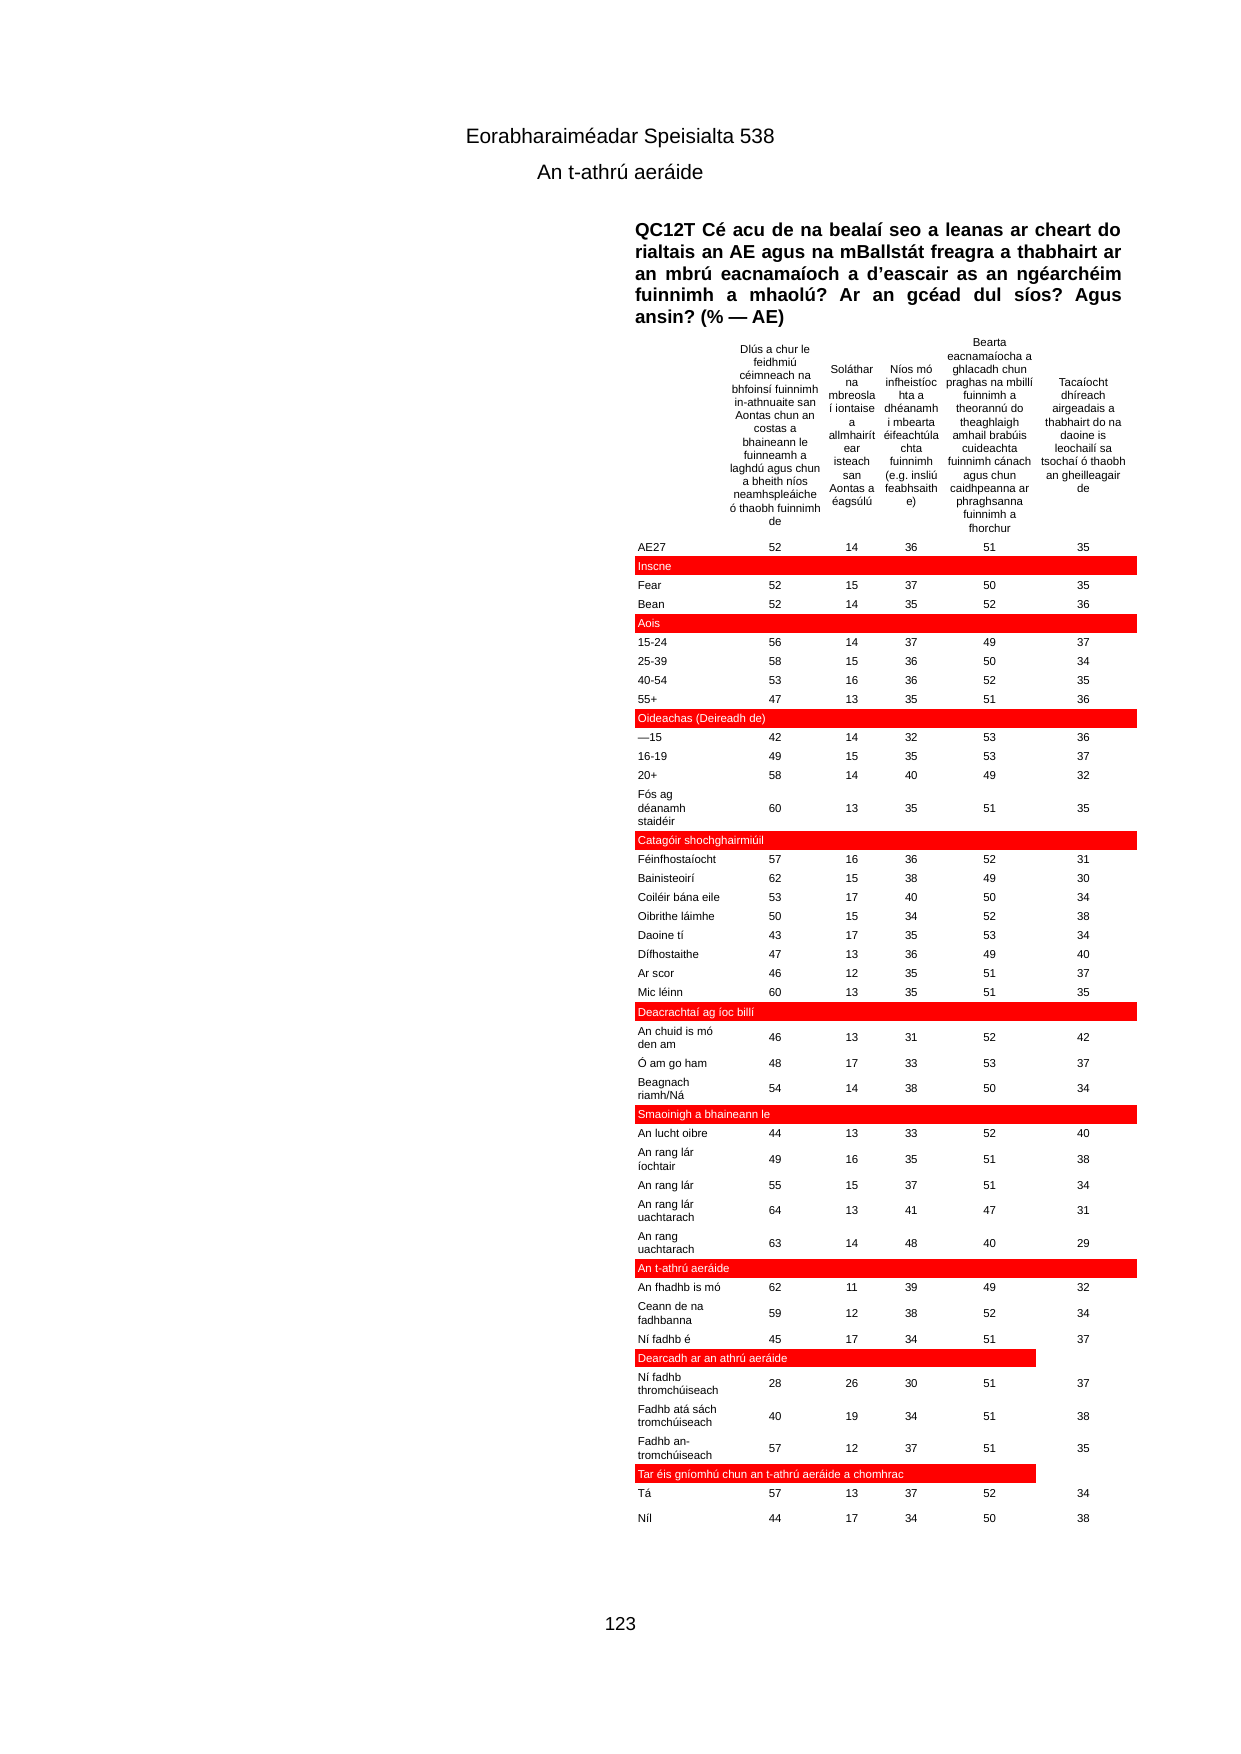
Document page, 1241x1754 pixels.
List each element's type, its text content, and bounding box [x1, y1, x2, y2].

table_cell 52 [943, 671, 1036, 690]
table_cell Aois [635, 614, 1137, 633]
table_cell 17 [824, 1054, 880, 1073]
table_cell 51 [943, 1368, 1036, 1400]
table_cell [1130, 537, 1137, 556]
table_cell 37 [1036, 1054, 1130, 1073]
table_header Níos mó infheistíochta a dhéanamh i mbearta éifeachtúlachta fuinnimh (e.g. insliú feabhsaithe) [880, 333, 943, 537]
table_cell 14 [824, 766, 880, 785]
table_cell 50 [943, 1503, 1036, 1535]
table_cell 34 [1036, 1175, 1130, 1194]
table_cell 20+ [635, 766, 726, 785]
table_cell [1130, 1503, 1137, 1535]
table_cell [1130, 1124, 1137, 1143]
table_cell 47 [726, 945, 824, 964]
table_cell 13 [824, 785, 880, 831]
table_cell 38 [1036, 907, 1130, 926]
table_cell [1130, 728, 1137, 747]
table_cell [1130, 690, 1137, 709]
table_cell 34 [880, 1400, 943, 1432]
table_cell 39 [880, 1278, 943, 1297]
table_cell Tá [635, 1484, 726, 1502]
table_cell 13 [824, 1124, 880, 1143]
table_cell [1130, 850, 1137, 869]
table_cell 13 [824, 690, 880, 709]
table_cell 53 [726, 671, 824, 690]
table_cell An rang lár [635, 1175, 726, 1194]
table_cell 14 [824, 595, 880, 613]
table_cell 42 [726, 728, 824, 747]
table_header Bearta eacnamaíocha a ghlacadh chun praghas na mbillí fuinnimh a theorannú do theaghlaigh amhail brabúis cuideachta fuinnimh cánach agus chun caidhpeanna ar phraghsanna fuinnimh a fhorchur [943, 333, 1036, 537]
table_cell 31 [1036, 1194, 1130, 1227]
table_cell Smaoinigh a bhaineann le [635, 1105, 1137, 1124]
table_cell 60 [726, 983, 824, 1002]
table_cell 16 [824, 1143, 880, 1175]
table_cell 34 [1036, 652, 1130, 671]
table_cell —15 [635, 728, 726, 747]
table_cell 49 [943, 766, 1036, 785]
table_cell 40 [880, 766, 943, 785]
table_cell 16 [824, 850, 880, 869]
table_cell 35 [880, 595, 943, 613]
table_cell 35 [880, 690, 943, 709]
table_cell [1036, 1464, 1130, 1483]
table_cell An fhadhb is mó [635, 1278, 726, 1297]
table_cell [1130, 907, 1137, 926]
table_cell 45 [726, 1329, 824, 1348]
table_header [1130, 333, 1137, 537]
table_cell 53 [943, 926, 1036, 945]
table_cell 46 [726, 1021, 824, 1053]
table_header Soláthar na mbreoslaí iontaise a allmhairítear isteach san Aontas a éagsúlú [824, 333, 880, 537]
table_cell 49 [726, 1143, 824, 1175]
table_cell 50 [943, 1073, 1036, 1105]
table_cell 15 [824, 907, 880, 926]
table_cell 35 [880, 1143, 943, 1175]
table_cell 13 [824, 983, 880, 1002]
table_cell 51 [943, 537, 1036, 556]
table_cell 64 [726, 1194, 824, 1227]
table_cell 49 [943, 869, 1036, 888]
table_cell Ar scor [635, 964, 726, 983]
table_cell 35 [880, 926, 943, 945]
table_cell 35 [880, 785, 943, 831]
table_cell 52 [943, 1124, 1036, 1143]
table_cell [1130, 983, 1137, 1002]
table_cell 30 [880, 1368, 943, 1400]
table_cell 52 [943, 907, 1036, 926]
table_cell 15 [824, 869, 880, 888]
table_cell [1130, 1194, 1137, 1227]
table_cell 38 [880, 1297, 943, 1329]
table_cell 40 [943, 1227, 1036, 1259]
table_cell [1130, 1143, 1137, 1175]
table_cell Beagnach riamh/Ná [635, 1073, 726, 1105]
text QC12T Cé acu de na bealaí seo a leanas ar cheart do rialtais an AE agus na mBallstát freagra a thabhairt ar an mbrú eacnamaíoch a d’eascair as an ngéarchéim fuinnimh a mhaolú? Ar an gcéad dul síos? Agus ansin? (% — AE) [635, 219, 1122, 327]
table_cell 51 [943, 1400, 1036, 1432]
table_cell An lucht oibre [635, 1124, 726, 1143]
table_cell 35 [1036, 671, 1130, 690]
table_cell 36 [880, 850, 943, 869]
table_cell 14 [824, 537, 880, 556]
table_cell 16 [824, 671, 880, 690]
table_cell An t-athrú aeráide [635, 1259, 1137, 1278]
table_cell 13 [824, 945, 880, 964]
table_cell 52 [943, 1021, 1036, 1053]
table_cell 51 [943, 983, 1036, 1002]
table_cell Féinfhostaíocht [635, 850, 726, 869]
table_cell Ní fadhb thromchúiseach [635, 1368, 726, 1400]
table_header Tacaíocht dhíreach airgeadais a thabhairt do na daoine is leochailí sa tsochaí ó thaobh an gheilleagair de [1036, 333, 1130, 537]
table_cell Ní fadhb é [635, 1329, 726, 1348]
table_cell 52 [943, 595, 1036, 613]
table_cell 14 [824, 1227, 880, 1259]
table_cell [1130, 1175, 1137, 1194]
table_cell 17 [824, 1329, 880, 1348]
table_cell 37 [1036, 633, 1130, 652]
table_cell 50 [943, 888, 1036, 907]
table_cell 34 [1036, 1297, 1130, 1329]
table_cell 36 [880, 652, 943, 671]
table_cell 31 [880, 1021, 943, 1053]
table_cell 49 [943, 945, 1036, 964]
table_cell 12 [824, 964, 880, 983]
table_cell [1130, 747, 1137, 766]
table_cell 50 [943, 575, 1036, 594]
table_cell 33 [880, 1124, 943, 1143]
table_cell 14 [824, 1073, 880, 1105]
table_cell Fós ag déanamh staidéir [635, 785, 726, 831]
table_cell 58 [726, 766, 824, 785]
table_cell An rang uachtarach [635, 1227, 726, 1259]
table_cell 57 [726, 1432, 824, 1464]
table_cell 51 [943, 785, 1036, 831]
table_cell 34 [880, 907, 943, 926]
table_cell 56 [726, 633, 824, 652]
table_cell 63 [726, 1227, 824, 1259]
table_cell 32 [1036, 1278, 1130, 1297]
table_cell 35 [1036, 1432, 1130, 1464]
table_cell 38 [880, 1073, 943, 1105]
table_cell [1130, 1432, 1137, 1464]
table_cell 48 [880, 1227, 943, 1259]
table_cell 36 [1036, 595, 1130, 613]
table_cell 34 [1036, 1484, 1130, 1502]
table_cell [1130, 1227, 1137, 1259]
table_cell 35 [1036, 575, 1130, 594]
table_cell Ó am go ham [635, 1054, 726, 1073]
table_cell 35 [880, 964, 943, 983]
table_cell 47 [726, 690, 824, 709]
table_cell 55+ [635, 690, 726, 709]
table_cell 37 [880, 633, 943, 652]
table_cell [1130, 1054, 1137, 1073]
table_cell Fadhb atá sách tromchúiseach [635, 1400, 726, 1432]
table_cell Tar éis gníomhú chun an t-athrú aeráide a chomhrac [635, 1464, 1036, 1483]
table_cell [1130, 1329, 1137, 1348]
table_cell Bean [635, 595, 726, 613]
table_cell 15 [824, 747, 880, 766]
table_cell 36 [1036, 728, 1130, 747]
table_cell Ceann de na fadhbanna [635, 1297, 726, 1329]
table_cell 53 [726, 888, 824, 907]
table_cell 53 [943, 728, 1036, 747]
table_cell 38 [1036, 1503, 1130, 1535]
table_cell 15 [824, 1175, 880, 1194]
table_cell 37 [880, 1175, 943, 1194]
table_cell 14 [824, 728, 880, 747]
table_cell 35 [1036, 537, 1130, 556]
table_cell 53 [943, 747, 1036, 766]
table_cell Fadhb an-tromchúiseach [635, 1432, 726, 1464]
table_cell 30 [1036, 869, 1130, 888]
table_cell 37 [880, 575, 943, 594]
table_cell 36 [880, 537, 943, 556]
table_cell 16-19 [635, 747, 726, 766]
table_cell 49 [726, 747, 824, 766]
table_cell 37 [1036, 1368, 1130, 1400]
table_cell 37 [1036, 964, 1130, 983]
table_cell Fear [635, 575, 726, 594]
table_cell 13 [824, 1484, 880, 1502]
table_cell 44 [726, 1124, 824, 1143]
table_cell 48 [726, 1054, 824, 1073]
table_cell 62 [726, 869, 824, 888]
table_cell 38 [880, 869, 943, 888]
table_cell 54 [726, 1073, 824, 1105]
table_cell 32 [880, 728, 943, 747]
table_cell 15 [824, 652, 880, 671]
table_cell [1130, 964, 1137, 983]
table_header Dlús a chur le feidhmiú céimneach na bhfoinsí fuinnimh in-athnuaite san Aontas chun an costas a bhaineann le fuinneamh a laghdú agus chun a bheith níos neamhspleáiche ó thaobh fuinnimh de [726, 333, 824, 537]
table_cell [1130, 575, 1137, 594]
table_cell An rang lár uachtarach [635, 1194, 726, 1227]
table_cell 35 [880, 747, 943, 766]
table_cell 13 [824, 1021, 880, 1053]
table_cell [1130, 945, 1137, 964]
table_cell 52 [726, 575, 824, 594]
table_cell 37 [880, 1484, 943, 1502]
table_cell [1130, 888, 1137, 907]
table_cell An chuid is mó den am [635, 1021, 726, 1053]
table_cell 38 [1036, 1143, 1130, 1175]
table_cell Oibrithe láimhe [635, 907, 726, 926]
table_cell [1130, 671, 1137, 690]
table_cell 51 [943, 1432, 1036, 1464]
table_cell Catagóir shochghairmiúil [635, 831, 1137, 850]
table_cell 32 [1036, 766, 1130, 785]
table_cell 40-54 [635, 671, 726, 690]
table_cell 19 [824, 1400, 880, 1432]
table_cell 41 [880, 1194, 943, 1227]
table_cell 55 [726, 1175, 824, 1194]
table_cell 57 [726, 850, 824, 869]
table_cell 59 [726, 1297, 824, 1329]
table_cell 37 [1036, 1329, 1130, 1348]
table_cell 43 [726, 926, 824, 945]
table_cell Dearcadh ar an athrú aeráide [635, 1349, 1036, 1367]
table_cell 12 [824, 1432, 880, 1464]
table_cell 42 [1036, 1021, 1130, 1053]
table_cell 37 [880, 1432, 943, 1464]
table_cell 17 [824, 888, 880, 907]
table_cell 60 [726, 785, 824, 831]
table_cell 46 [726, 964, 824, 983]
table_cell 15-24 [635, 633, 726, 652]
table_cell Coiléir bána eile [635, 888, 726, 907]
table_cell 33 [880, 1054, 943, 1073]
table_cell [1130, 595, 1137, 613]
table_cell 52 [943, 1297, 1036, 1329]
table_cell 28 [726, 1368, 824, 1400]
table_cell [1130, 1464, 1137, 1483]
table_cell 34 [1036, 1073, 1130, 1105]
table_cell 35 [880, 983, 943, 1002]
table_cell [1130, 869, 1137, 888]
table_cell Níl [635, 1503, 726, 1535]
table_cell 51 [943, 1143, 1036, 1175]
table_cell 26 [824, 1368, 880, 1400]
table_cell 34 [1036, 888, 1130, 907]
table_cell [1130, 1021, 1137, 1053]
table_cell 35 [1036, 785, 1130, 831]
table_header [635, 333, 726, 537]
table_cell 40 [880, 888, 943, 907]
table_cell [1130, 1297, 1137, 1329]
table_cell 13 [824, 1194, 880, 1227]
table_cell Bainisteoirí [635, 869, 726, 888]
table_cell [1036, 1349, 1130, 1367]
table_cell [1130, 633, 1137, 652]
table_cell 34 [880, 1503, 943, 1535]
table_cell 37 [1036, 747, 1130, 766]
table_cell 34 [1036, 926, 1130, 945]
table_cell 52 [726, 537, 824, 556]
table_cell Dífhostaithe [635, 945, 726, 964]
table_cell 51 [943, 964, 1036, 983]
table_cell 51 [943, 1329, 1036, 1348]
table_cell Daoine tí [635, 926, 726, 945]
table_cell [1130, 1278, 1137, 1297]
table_cell 40 [1036, 945, 1130, 964]
table_cell 34 [880, 1329, 943, 1348]
table_cell [1130, 1368, 1137, 1400]
table_cell 50 [943, 652, 1036, 671]
table_cell AE27 [635, 537, 726, 556]
table_cell Oideachas (Deireadh de) [635, 709, 1137, 728]
table_cell 53 [943, 1054, 1036, 1073]
table_cell 62 [726, 1278, 824, 1297]
table_cell Inscne [635, 556, 1137, 575]
table_cell 15 [824, 575, 880, 594]
table_cell [1130, 1400, 1137, 1432]
table_cell 25-39 [635, 652, 726, 671]
table_cell 29 [1036, 1227, 1130, 1259]
table_cell [1130, 926, 1137, 945]
table_cell Deacrachtaí ag íoc billí [635, 1002, 1137, 1021]
table_cell 36 [880, 671, 943, 690]
table_cell [1130, 785, 1137, 831]
table_cell 17 [824, 1503, 880, 1535]
table_cell 51 [943, 690, 1036, 709]
table_cell 17 [824, 926, 880, 945]
table_cell 57 [726, 1484, 824, 1502]
table_cell 36 [880, 945, 943, 964]
table_cell 52 [943, 850, 1036, 869]
table_cell 51 [943, 1175, 1036, 1194]
table_cell 11 [824, 1278, 880, 1297]
table_cell 49 [943, 633, 1036, 652]
table_cell An rang lár íochtair [635, 1143, 726, 1175]
table_cell 35 [1036, 983, 1130, 1002]
table_cell 14 [824, 633, 880, 652]
table_cell [1130, 652, 1137, 671]
table_cell 40 [726, 1400, 824, 1432]
table_cell 52 [943, 1484, 1036, 1502]
table_cell 52 [726, 595, 824, 613]
table_cell Mic léinn [635, 983, 726, 1002]
table_cell 49 [943, 1278, 1036, 1297]
table_cell 44 [726, 1503, 824, 1535]
table_cell 40 [1036, 1124, 1130, 1143]
table_cell 58 [726, 652, 824, 671]
table_cell [1130, 1349, 1137, 1367]
table_cell 50 [726, 907, 824, 926]
table_cell [1130, 766, 1137, 785]
table_cell 38 [1036, 1400, 1130, 1432]
table_cell 47 [943, 1194, 1036, 1227]
table_cell 31 [1036, 850, 1130, 869]
table_cell 36 [1036, 690, 1130, 709]
table_cell 12 [824, 1297, 880, 1329]
table_cell [1130, 1073, 1137, 1105]
table_cell [1130, 1484, 1137, 1502]
